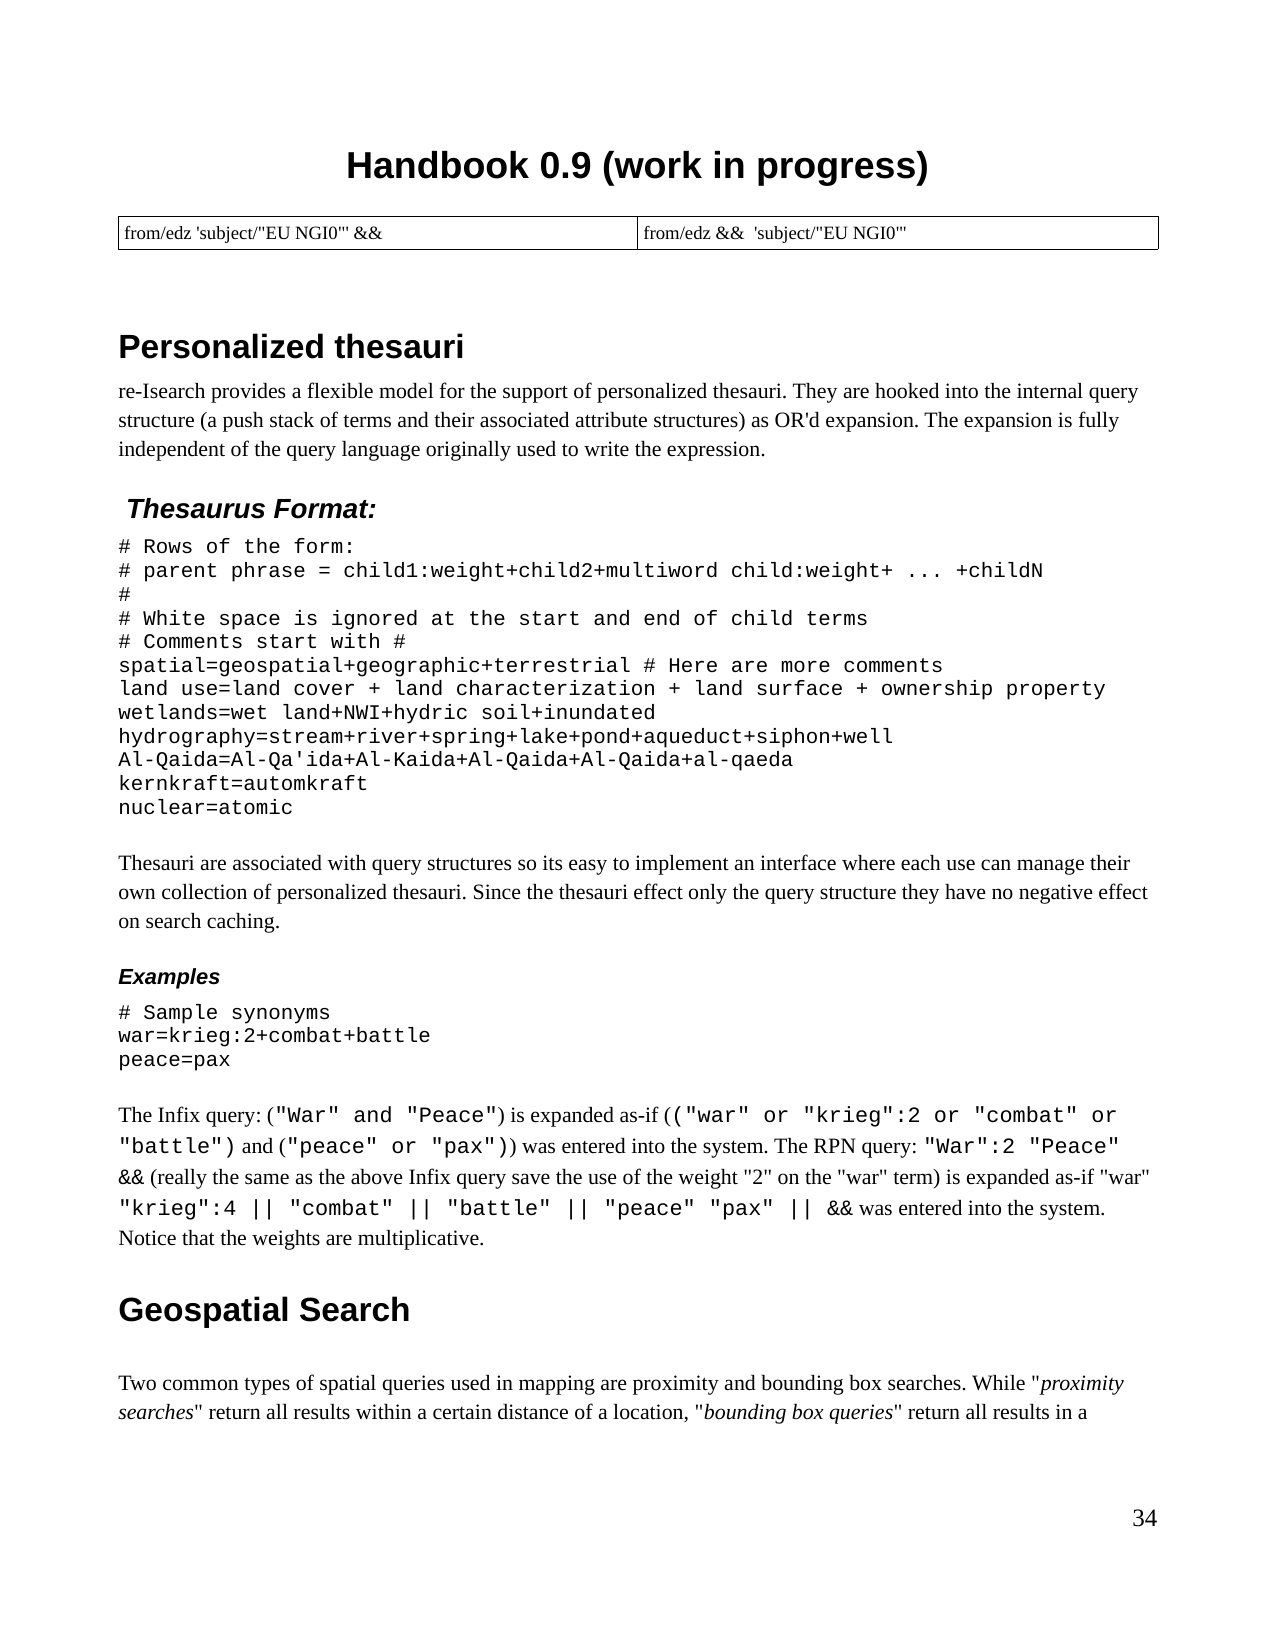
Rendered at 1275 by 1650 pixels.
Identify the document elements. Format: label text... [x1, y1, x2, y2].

text # parent phrase = child1:weight+child2+multiword child:weight+ ... +childN [118, 560, 1157, 584]
subtitle Personalized thesauri [118, 327, 1157, 365]
text # White space is ignored at the start and end of child terms [118, 607, 1157, 631]
text hydrography=stream+river+spring+lake+pond+aqueduct+siphon+well [118, 726, 1157, 749]
text spatial=geospatial+geographic+terrestrial # Here are more comments [118, 655, 1157, 678]
text Al-Qaida=Al-Qa'ida+Al-Kaida+Al-Qaida+Al-Qaida+al-qaeda [118, 749, 1157, 773]
text # Comments start with # [118, 631, 1157, 655]
table_cell from/edz && 'subject/"EU NGI0"' [638, 217, 1158, 249]
text The Infix query: ("War" and "Peace") is expanded as-if (("war" or "krieg":2 or "combat" or "battle") and ("peace" or "pax")) was entered into the system. The RPN query: "War":2 "Peace" && (really the same as the above Infix query save the use of the weight "2" on the "war" term) is expanded as-if "war" "krieg":4 || "combat" || "battle" || "peace" "pax" || && was entered into the system. Notice that the weights are multiplicative. [118, 1102, 1157, 1250]
text wetlands=wet land+NWI+hydric soil+inundated [118, 702, 1157, 726]
table_cell from/edz 'subject/"EU NGI0"' && [119, 217, 637, 249]
text land use=land cover + land characterization + land surface + ownership property [118, 678, 1157, 702]
text nuclear=atomic [118, 797, 1157, 820]
text Two common types of spatial queries used in mapping are proximity and bounding box searches. While "proximity searches" return all results within a certain distance of a location, "bounding box queries" return all results in a [118, 1370, 1157, 1424]
text # Sample synonyms [118, 1002, 1157, 1026]
text # Rows of the form: [118, 537, 1157, 560]
subtitle Examples [118, 964, 1157, 989]
text war=krieg:2+combat+battle [118, 1026, 1157, 1049]
text re-Isearch provides a flexible model for the support of personalized thesauri. They are hooked into the internal query structure (a push stack of terms and their associated attribute structures) as OR'd expansion. The expansion is fully independent of the query language originally used to write the expression. [118, 378, 1157, 461]
subtitle Thesaurus Format: [118, 492, 1157, 524]
text peace=pax [118, 1049, 1157, 1073]
text # [118, 584, 1157, 607]
text Thesauri are associated with query structures so its easy to implement an interface where each use can manage their own collection of personalized thesauri. Since the thesauri effect only the query structure they have no negative effect on search caching. [118, 850, 1157, 933]
text kernkraft=automkraft [118, 773, 1157, 797]
subtitle Geospatial Search [118, 1290, 1157, 1329]
